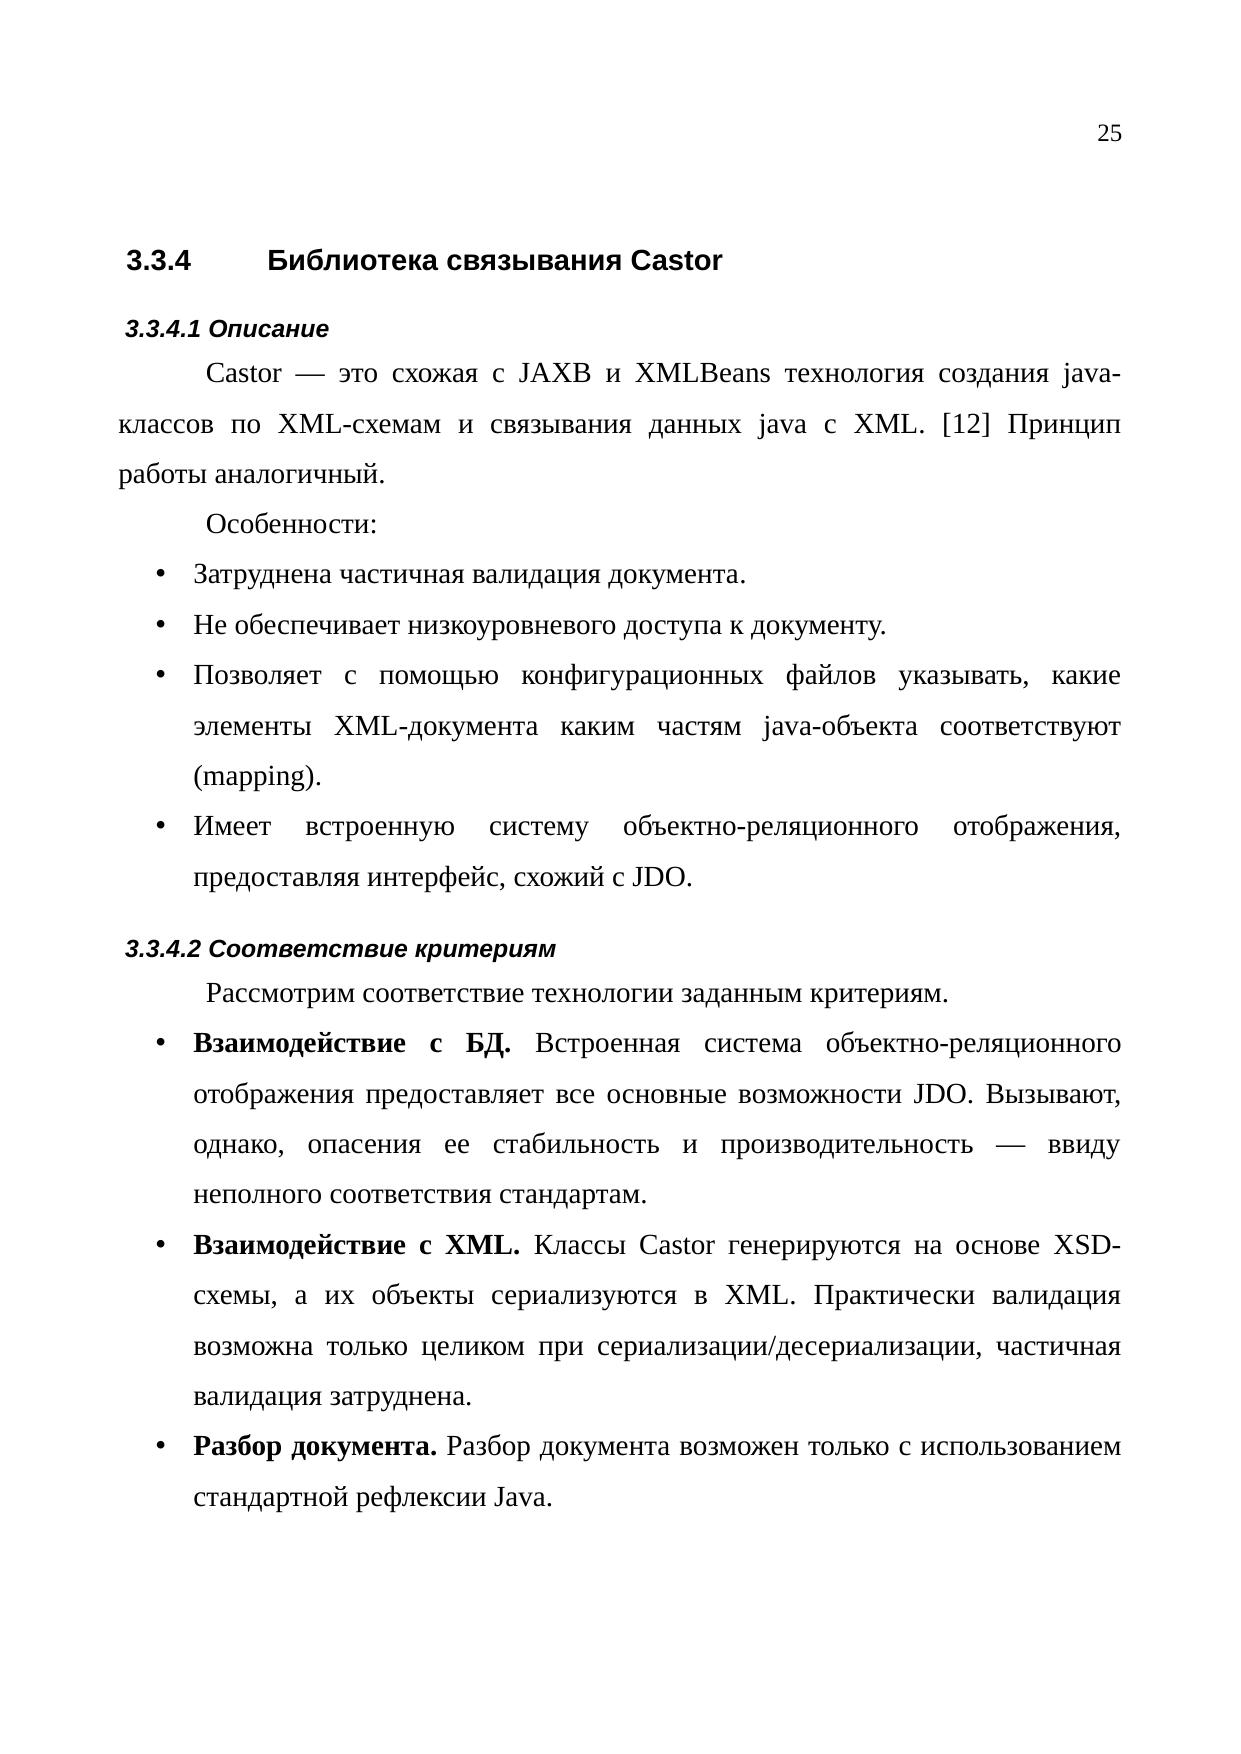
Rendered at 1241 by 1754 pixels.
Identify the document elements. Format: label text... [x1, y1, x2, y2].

list Затруднена частичная валидация документа. [156, 557, 1122, 590]
text Особенности: [118, 506, 1122, 540]
list Имеет встроенную систему объектно-реляционного отображения, предоставляя интерфейс, схожий с JDO. [156, 808, 1122, 892]
list Позволяет с помощью конфигурационных файлов указывать, какие элементы XML-документа каким частям java-объекта соответствуют (mapping). [156, 657, 1122, 792]
text Рассмотрим соответствие технологии заданным критериям. [118, 975, 1122, 1009]
subtitle Библиотека связывания Castor [118, 243, 1122, 277]
list Взаимодействие с XML. Классы Castor генерируются на основе XSD-схемы, а их объекты сериализуются в XML. Практически валидация возможна только целиком при сериализации/десериализации, частичная валидация затруднена. [156, 1227, 1122, 1412]
list Не обеспечивает низкоуровневого доступа к документу. [156, 607, 1122, 641]
subtitle Соответствие критериям [118, 934, 1122, 963]
list Взаимодействие с БД. Встроенная система объектно-реляционного отображения предоставляет все основные возможности JDO. Вызывают, однако, опасения ее стабильность и производительность — ввиду неполного соответствия стандартам. [156, 1026, 1122, 1210]
list Разбор документа. Разбор документа возможен только с использованием стандартной рефлексии Java. [156, 1428, 1122, 1512]
text Castor — это схожая с JAXB и XMLBeans технология создания java-классов по XML-схемам и связывания данных java с XML. [12] Принцип работы аналогичный. [118, 355, 1122, 489]
subtitle Описание [118, 314, 1122, 343]
